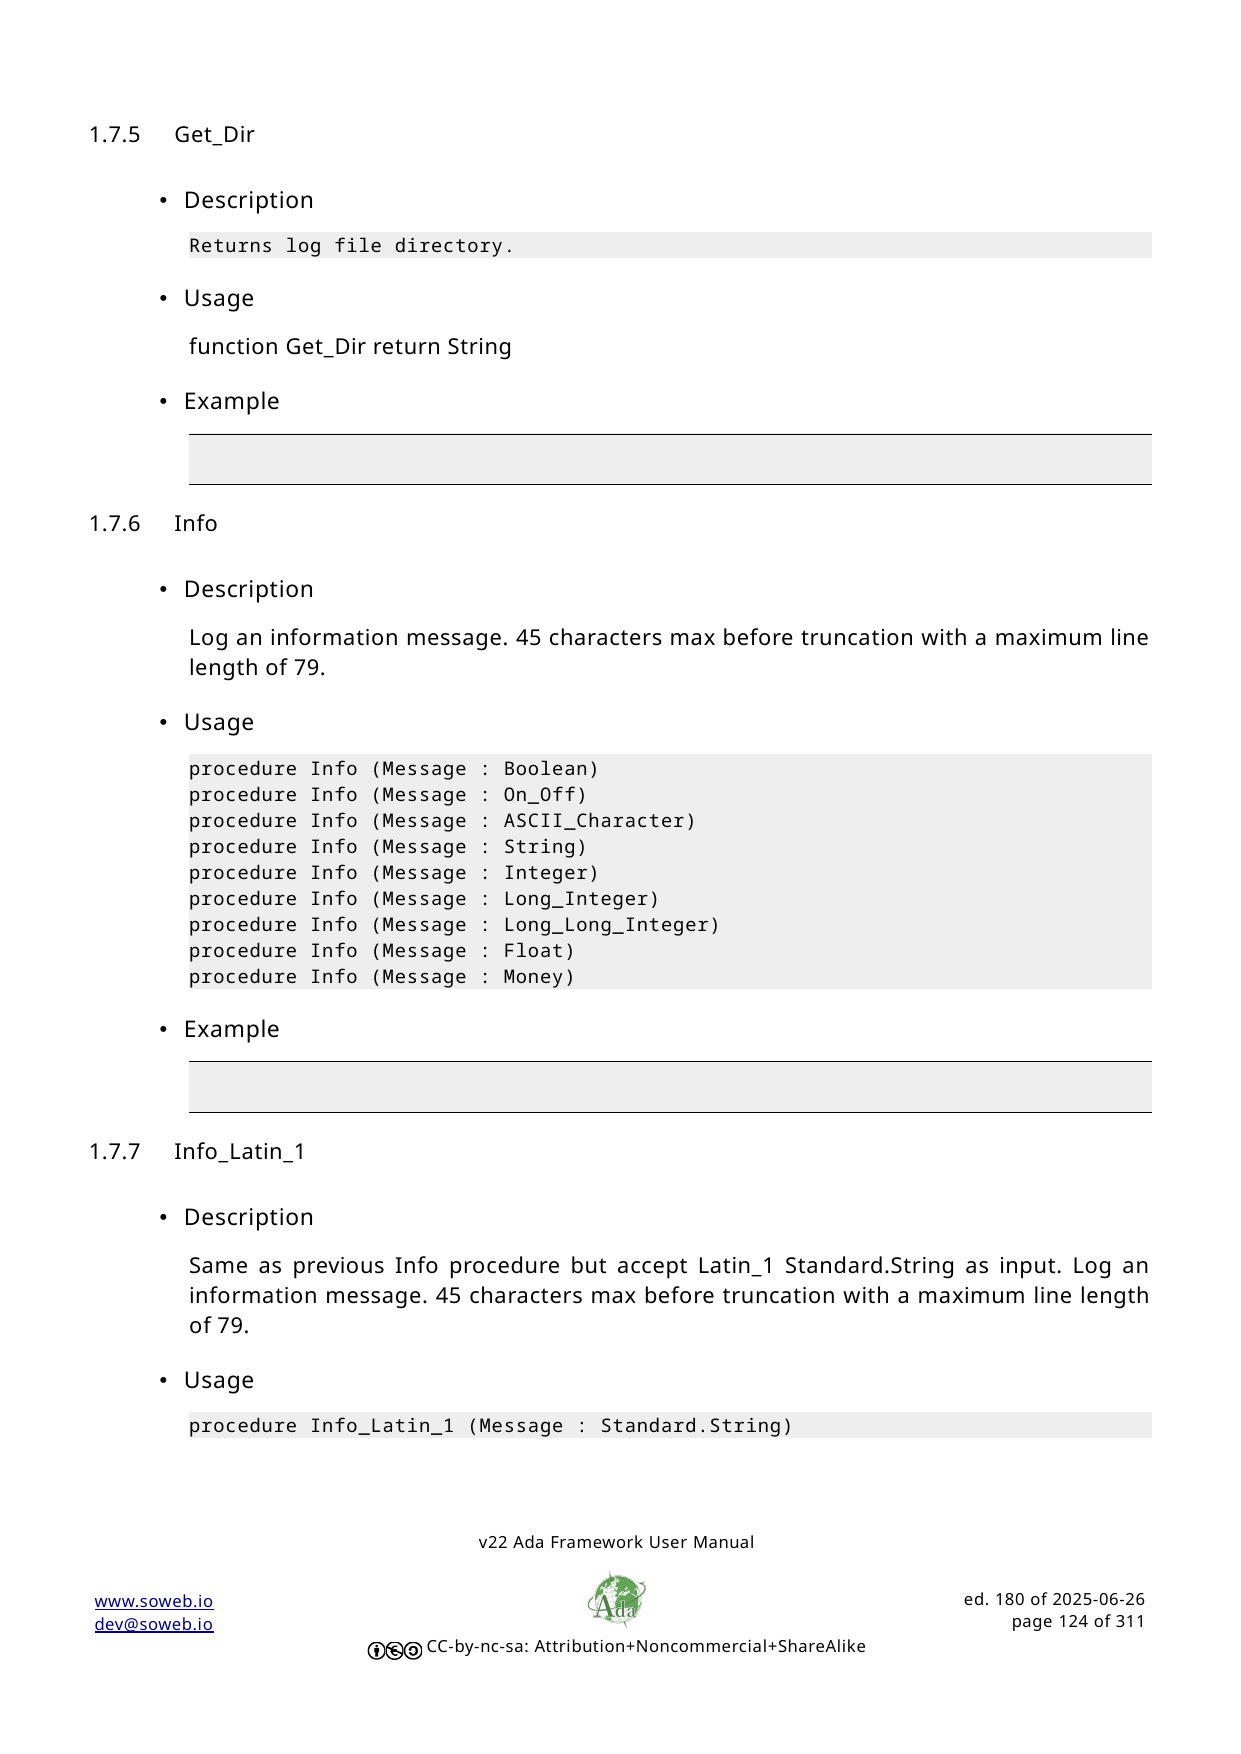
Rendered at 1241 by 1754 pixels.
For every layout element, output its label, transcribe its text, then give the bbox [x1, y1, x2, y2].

subtitle Description [159, 573, 1152, 604]
subtitle Description [159, 183, 1152, 214]
subtitle Usage [159, 1363, 1152, 1394]
text procedure Info (Message : Boolean) procedure Info (Message : On_Off) procedure Info (Message : ASCII_Character) procedure Info (Message : String) procedure Info (Message : Integer) procedure Info (Message : Long_Integer) procedure Info (Message : Long_Long_Integer) procedure Info (Message : Float) procedure Info (Message : Money) [189, 754, 1152, 989]
subtitle Usage [159, 282, 1152, 313]
picture [367, 1642, 423, 1660]
subtitle Get_Dir [88, 118, 1152, 159]
subtitle Info_Latin_1 [88, 1136, 1152, 1177]
text Returns log file directory. [189, 232, 1152, 258]
subtitle Usage [159, 705, 1152, 737]
subtitle Example [159, 384, 1152, 416]
subtitle Example [159, 1012, 1152, 1044]
subtitle Description [159, 1201, 1152, 1232]
text procedure Info_Latin_1 (Message : Standard.String) [189, 1412, 1152, 1438]
text Same as previous Info procedure but accept Latin_1 Standard.String as input. Log an information message. 45 characters max before truncation with a maximum line length of 79. [189, 1250, 1152, 1340]
text Log an information message. 45 characters max before truncation with a maximum line length of 79. [189, 622, 1152, 682]
text function Get_Dir return String [189, 331, 1152, 361]
subtitle Info [88, 508, 1152, 549]
picture [587, 1570, 646, 1629]
